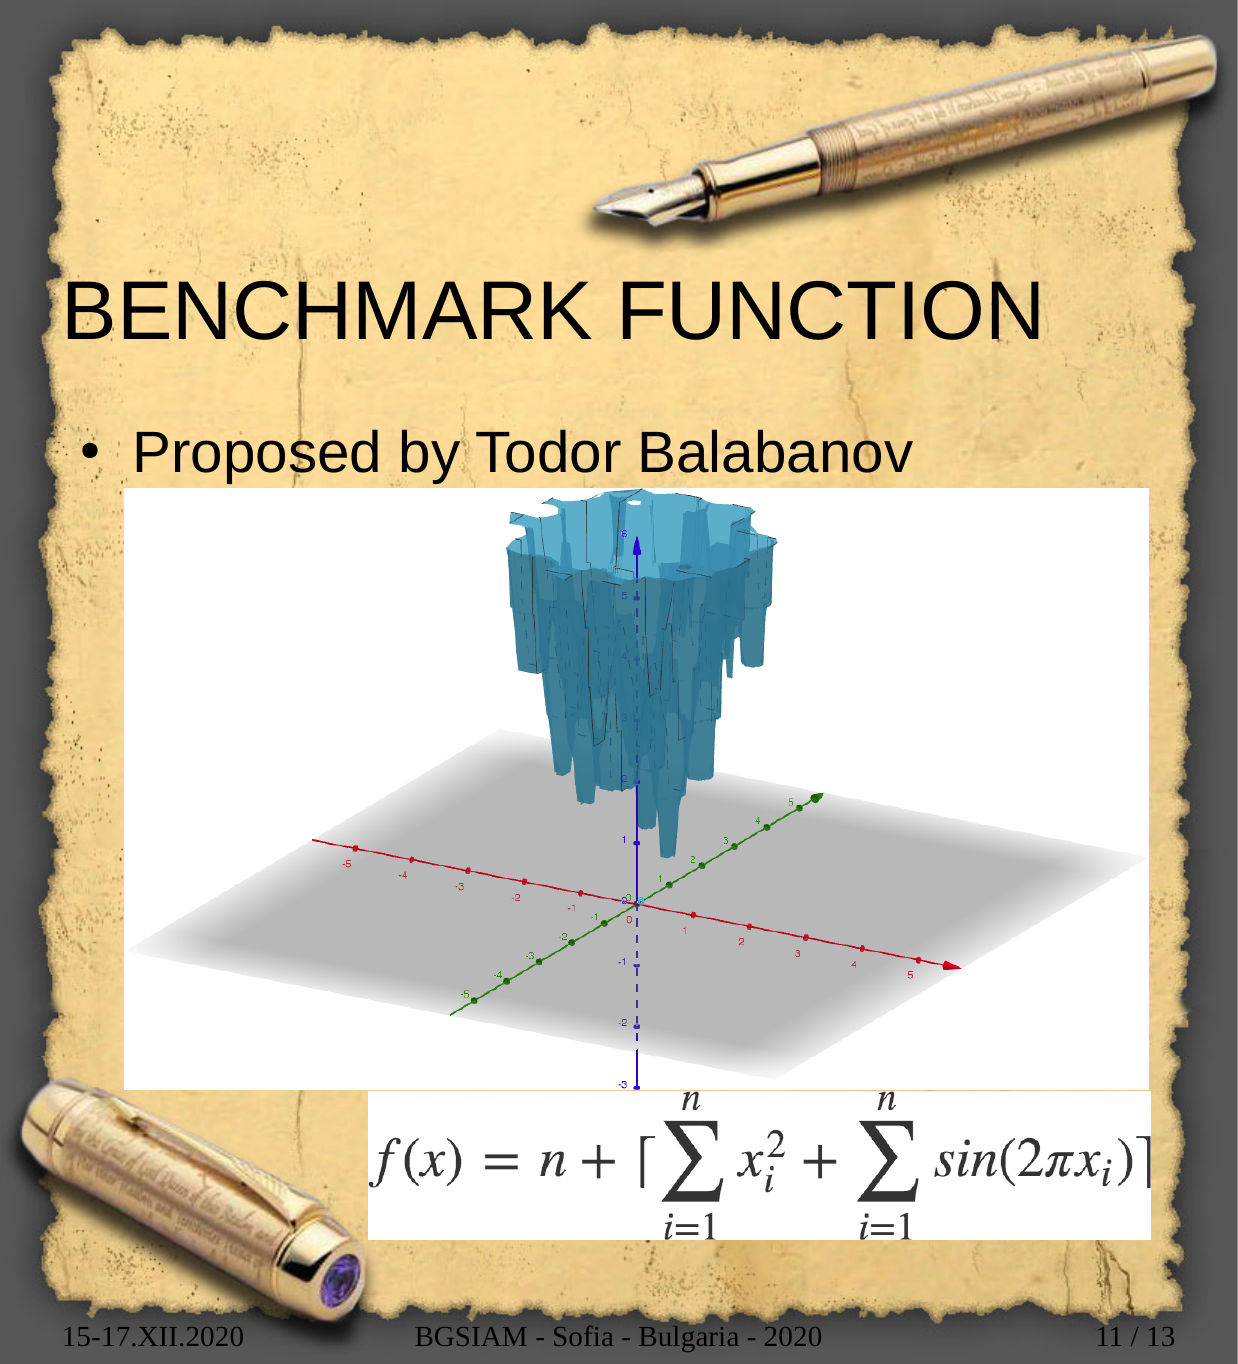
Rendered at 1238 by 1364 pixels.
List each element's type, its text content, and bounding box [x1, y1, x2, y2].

picture [0, 0, 1238, 1364]
title Benchmark Function [61, 240, 1176, 383]
list Proposed by Todor Balabanov [61, 420, 1176, 1110]
